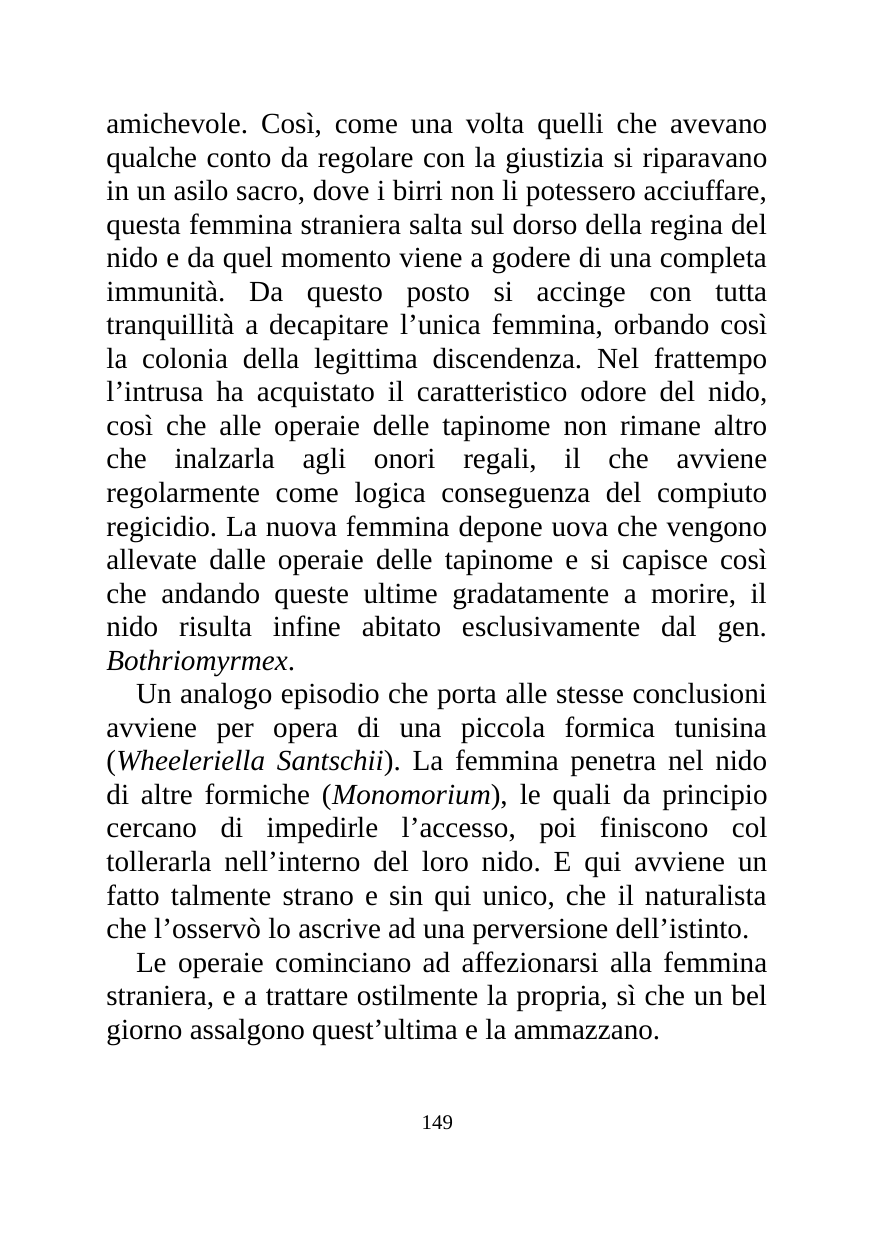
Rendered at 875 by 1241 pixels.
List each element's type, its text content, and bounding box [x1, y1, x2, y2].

text amichevole. Così, come una volta quelli che avevano qualche conto da regolare con la giustizia si riparavano in un asilo sacro, dove i birri non li potessero acciuffare, questa femmina straniera salta sul dorso della regina del nido e da quel momento viene a godere di una completa immunità. Da questo posto si accinge con tutta tranquillità a decapitare l’unica femmina, orbando così la colonia della legittima discendenza. Nel frattempo l’intrusa ha acquistato il caratteristico odore del nido, così che alle operaie delle tapinome non rimane altro che inalzarla agli onori regali, il che avviene regolarmente come logica conseguenza del compiuto regicidio. La nuova femmina depone uova che vengono allevate dalle operaie delle tapinome e si capisce così che andando queste ultime gradatamente a morire, il nido risulta infine abitato esclusivamente dal gen. Bothriomyrmex. [106, 106, 768, 676]
text Un analogo episodio che porta alle stesse conclusioni avviene per opera di una piccola formica tunisina (Wheeleriella Santschii). La femmina penetra nel nido di altre formiche (Monomorium), le quali da principio cercano di impedirle l’accesso, poi finiscono col tollerarla nell’interno del loro nido. E qui avviene un fatto talmente strano e sin qui unico, che il naturalista che l’osservò lo ascrive ad una perversione dell’istinto. [106, 676, 768, 945]
text Le operaie cominciano ad affezionarsi alla femmina straniera, e a trattare ostilmente la propria, sì che un bel giorno assalgono quest’ultima e la ammazzano. [106, 945, 768, 1045]
